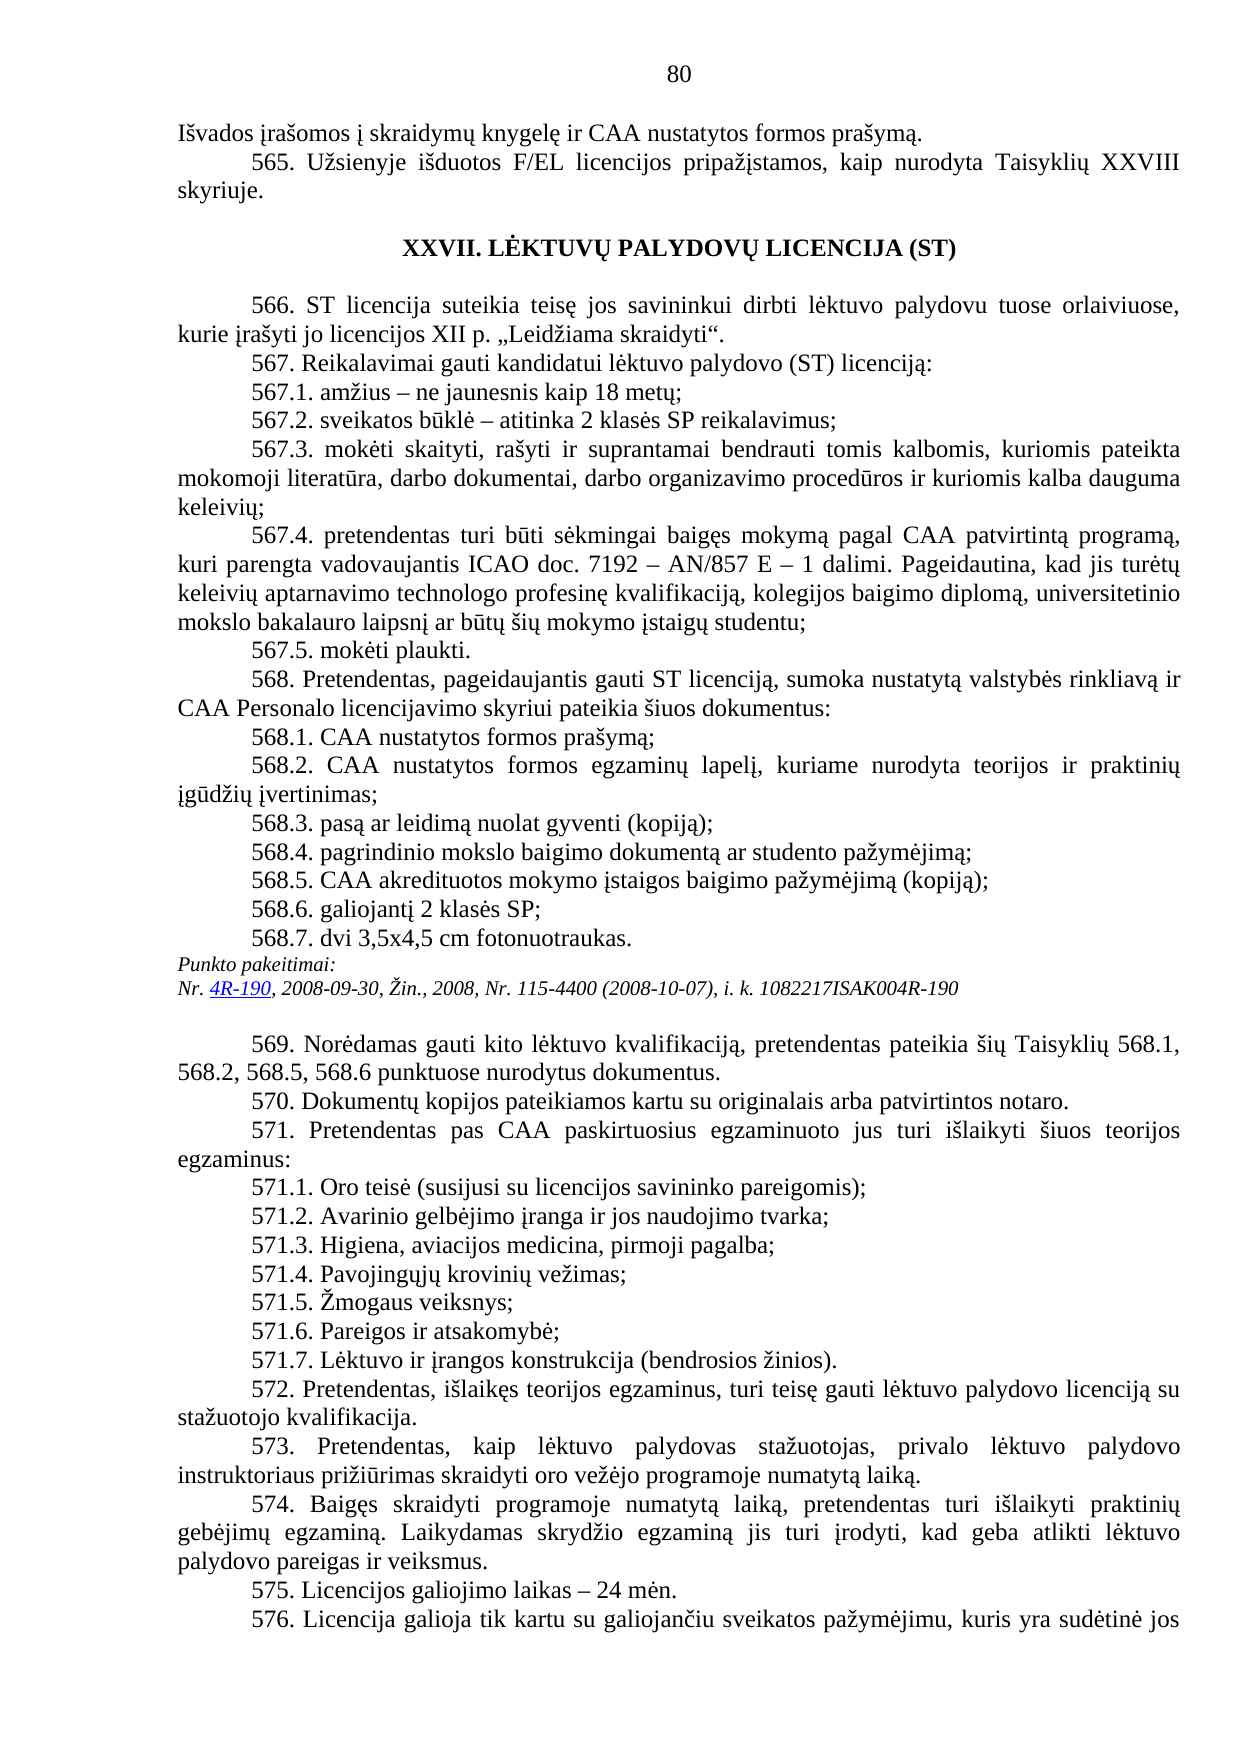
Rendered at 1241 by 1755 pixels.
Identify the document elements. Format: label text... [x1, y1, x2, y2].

text 567. Reikalavimai gauti kandidatui lėktuvo palydovo (ST) licenciją: [177, 348, 1181, 377]
text 573. Pretendentas, kaip lėktuvo palydovas stažuotojas, privalo lėktuvo palydovo instruktoriaus prižiūrimas skraidyti oro vežėjo programoje numatytą laiką. [177, 1431, 1181, 1489]
text 568.1. CAA nustatytos formos prašymą; [177, 722, 1181, 751]
text 567.5. mokėti plaukti. [177, 636, 1181, 664]
text 572. Pretendentas, išlaikęs teorijos egzaminus, turi teisę gauti lėktuvo palydovo licenciją su stažuotojo kvalifikacija. [177, 1374, 1181, 1431]
text 571.3. Higiena, aviacijos medicina, pirmoji pagalba; [177, 1230, 1181, 1259]
text 565. Užsienyje išduotos F/EL licencijos pripažįstamos, kaip nurodyta Taisyklių XXVIII skyriuje. [177, 147, 1181, 204]
text 571.1. Oro teisė (susijusi su licencijos savininko pareigomis); [177, 1172, 1181, 1201]
text 566. ST licencija suteikia teisę jos savininkui dirbti lėktuvo palydovu tuose orlaiviuose, kurie įrašyti jo licencijos XII p. „Leidžiama skraidyti“. [177, 291, 1181, 348]
text XXVII. LĖKTUVŲ PALYDOVŲ LICENCIJA (ST) [177, 233, 1181, 262]
text 574. Baigęs skraidyti programoje numatytą laiką, pretendentas turi išlaikyti praktinių gebėjimų egzaminą. Laikydamas skrydžio egzaminą jis turi įrodyti, kad geba atlikti lėktuvo palydovo pareigas ir veiksmus. [177, 1489, 1181, 1575]
text Nr. 4R-190, 2008-09-30, Žin., 2008, Nr. 115-4400 (2008-10-07), i. k. 1082217ISAK004R-190 [177, 976, 1181, 1000]
text 568.4. pagrindinio mokslo baigimo dokumentą ar studento pažymėjimą; [177, 837, 1181, 866]
text 570. Dokumentų kopijos pateikiamos kartu su originalais arba patvirtintos notaro. [177, 1086, 1181, 1115]
text 567.3. mokėti skaityti, rašyti ir suprantamai bendrauti tomis kalbomis, kuriomis pateikta mokomoji literatūra, darbo dokumentai, darbo organizavimo procedūros ir kuriomis kalba dauguma keleivių; [177, 434, 1181, 521]
text Punkto pakeitimai: [177, 952, 1181, 976]
text 568.3. pasą ar leidimą nuolat gyventi (kopiją); [177, 808, 1181, 837]
text 567.2. sveikatos būklė – atitinka 2 klasės SP reikalavimus; [177, 406, 1181, 434]
text 571. Pretendentas pas CAA paskirtuosius egzaminuoto jus turi išlaikyti šiuos teorijos egzaminus: [177, 1115, 1181, 1172]
text 567.1. amžius – ne jaunesnis kaip 18 metų; [177, 377, 1181, 406]
text Išvados įrašomos į skraidymų knygelę ir CAA nustatytos formos prašymą. [177, 118, 1181, 147]
text 568. Pretendentas, pageidaujantis gauti ST licenciją, sumoka nustatytą valstybės rinkliavą ir CAA Personalo licencijavimo skyriui pateikia šiuos dokumentus: [177, 664, 1181, 722]
text 567.4. pretendentas turi būti sėkmingai baigęs mokymą pagal CAA patvirtintą programą, kuri parengta vadovaujantis ICAO doc. 7192 – AN/857 E – 1 dalimi. Pageidautina, kad jis turėtų keleivių aptarnavimo technologo profesinę kvalifikaciją, kolegijos baigimo diplomą, universitetinio mokslo bakalauro laipsnį ar būtų šių mokymo įstaigų studentu; [177, 521, 1181, 636]
text 571.5. Žmogaus veiksnys; [177, 1287, 1181, 1316]
text 571.6. Pareigos ir atsakomybė; [177, 1316, 1181, 1345]
text 568.6. galiojantį 2 klasės SP; [177, 894, 1181, 923]
text 575. Licencijos galiojimo laikas – 24 mėn. [177, 1575, 1181, 1604]
text 568.5. CAA akredituotos mokymo įstaigos baigimo pažymėjimą (kopiją); [177, 866, 1181, 894]
text 571.7. Lėktuvo ir įrangos konstrukcija (bendrosios žinios). [177, 1345, 1181, 1374]
text 568.2. CAA nustatytos formos egzaminų lapelį, kuriame nurodyta teorijos ir praktinių įgūdžių įvertinimas; [177, 751, 1181, 808]
text 568.7. dvi 3,5x4,5 cm fotonuotraukas. [177, 923, 1181, 952]
text 571.4. Pavojingųjų krovinių vežimas; [177, 1259, 1181, 1287]
text 576. Licencija galioja tik kartu su galiojančiu sveikatos pažymėjimu, kuris yra sudėtinė jos [177, 1604, 1181, 1632]
text 569. Norėdamas gauti kito lėktuvo kvalifikaciją, pretendentas pateikia šių Taisyklių 568.1, 568.2, 568.5, 568.6 punktuose nurodytus dokumentus. [177, 1029, 1181, 1086]
text 571.2. Avarinio gelbėjimo įranga ir jos naudojimo tvarka; [177, 1201, 1181, 1230]
